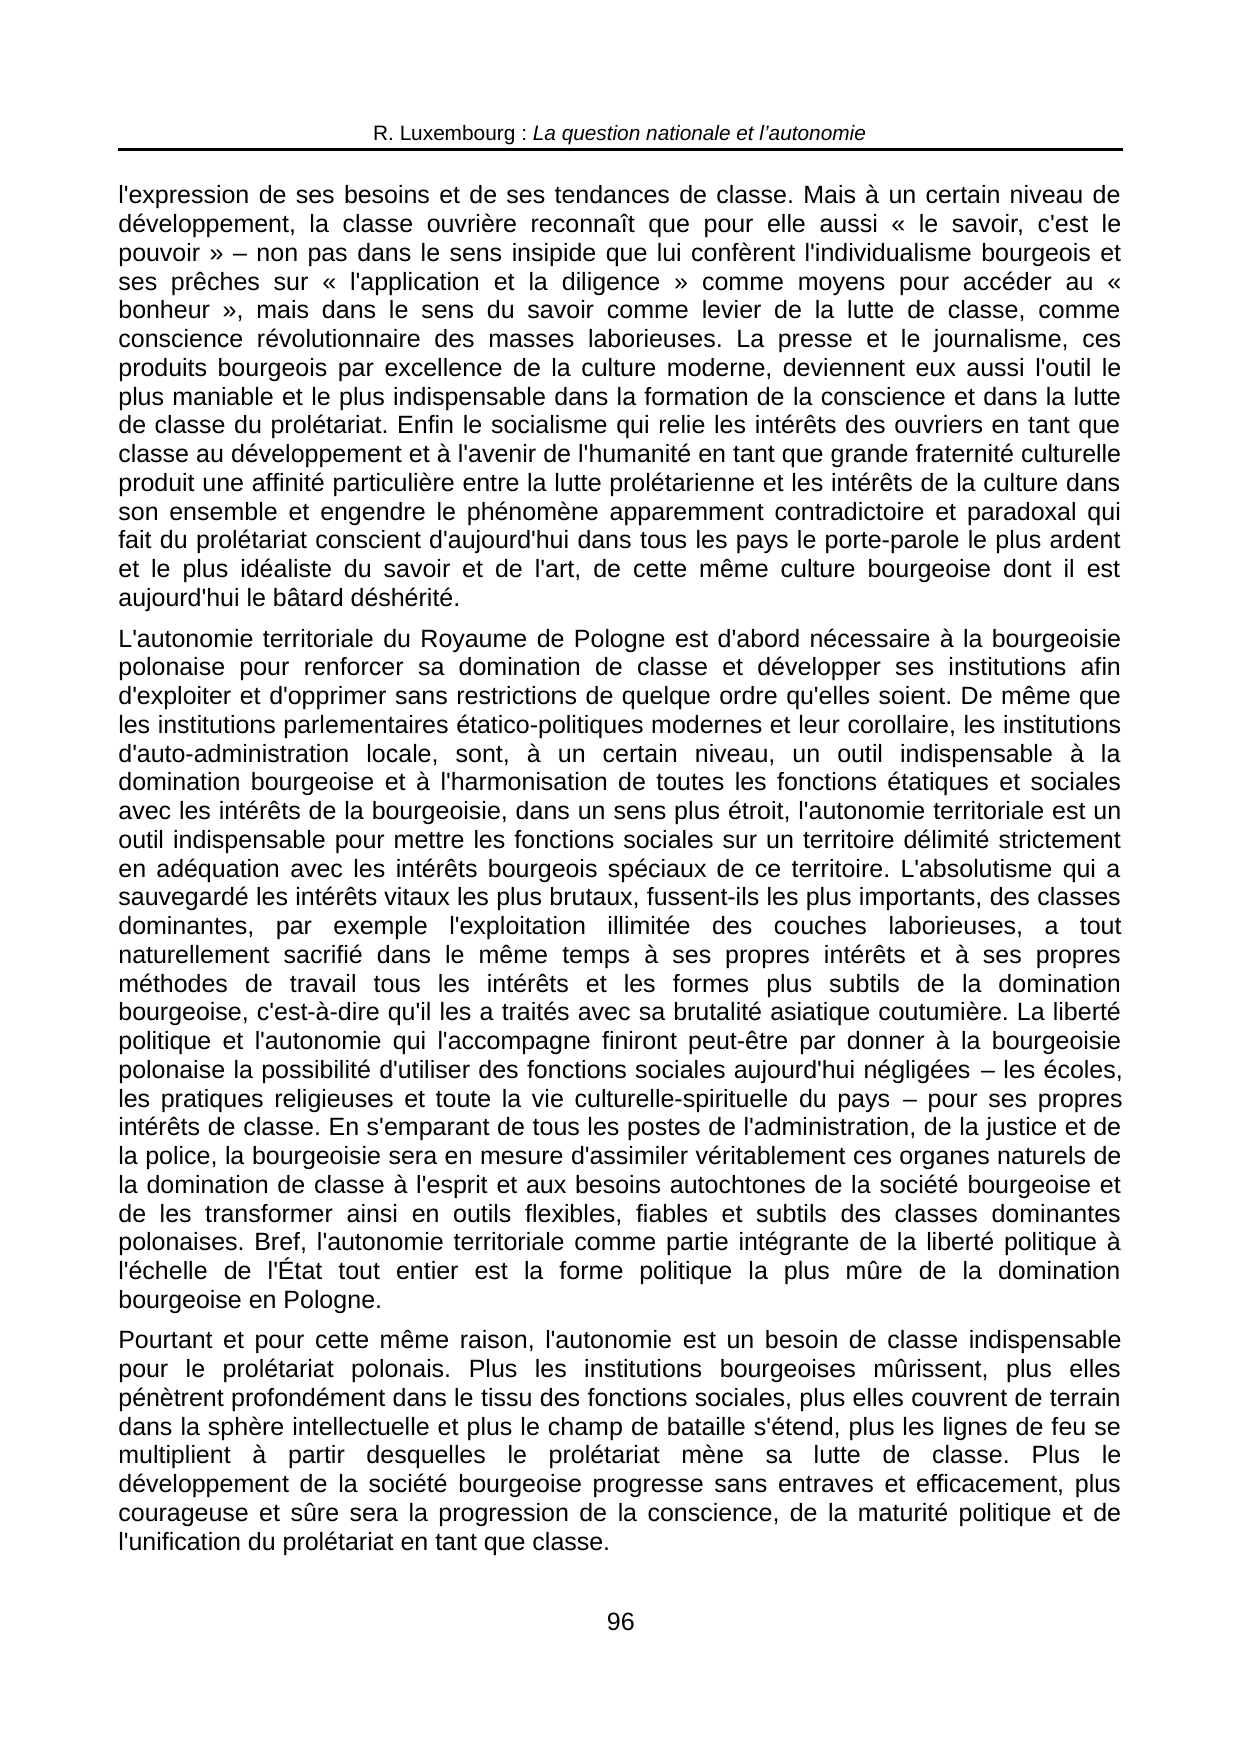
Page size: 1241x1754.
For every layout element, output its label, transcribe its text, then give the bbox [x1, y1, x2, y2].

text Pourtant et pour cette même raison, l'autonomie est un besoin de classe indispensable pour le prolétariat polonais. Plus les institutions bourgeoises mûrissent, plus elles pénètrent profondément dans le tissu des fonctions sociales, plus elles couvrent de terrain dans la sphère intellectuelle et plus le champ de bataille s'étend, plus les lignes de feu se multiplient à partir desquelles le prolétariat mène sa lutte de classe. Plus le développement de la société bourgeoise progresse sans entraves et efficacement, plus courageuse et sûre sera la progression de la conscience, de la maturité politique et de l'unification du prolétariat en tant que classe. [118, 1325, 1123, 1555]
text l'expression de ses besoins et de ses tendances de classe. Mais à un certain niveau de développement, la classe ouvrière reconnaît que pour elle aussi « le savoir, c'est le pouvoir » – non pas dans le sens insipide que lui confèrent l'individualisme bourgeois et ses prêches sur « l'application et la diligence » comme moyens pour accéder au « bonheur », mais dans le sens du savoir comme levier de la lutte de classe, comme conscience révolutionnaire des masses laborieuses. La presse et le journalisme, ces produits bourgeois par excellence de la culture moderne, deviennent eux aussi l'outil le plus maniable et le plus indispensable dans la formation de la conscience et dans la lutte de classe du prolétariat. Enfin le socialisme qui relie les intérêts des ouvriers en tant que classe au développement et à l'avenir de l'humanité en tant que grande fraternité culturelle produit une affinité particulière entre la lutte prolétarienne et les intérêts de la culture dans son ensemble et engendre le phénomène apparemment contradictoire et paradoxal qui fait du prolétariat conscient d'aujourd'hui dans tous les pays le porte-parole le plus ardent et le plus idéaliste du savoir et de l'art, de cette même culture bourgeoise dont il est aujourd'hui le bâtard déshérité. [118, 181, 1123, 612]
text L'autonomie territoriale du Royaume de Pologne est d'abord nécessaire à la bourgeoisie polonaise pour renforcer sa domination de classe et développer ses institutions afin d'exploiter et d'opprimer sans restrictions de quelque ordre qu'elles soient. De même que les institutions parlementaires étatico-politiques modernes et leur corollaire, les institutions d'auto-administration locale, sont, à un certain niveau, un outil indispensable à la domination bourgeoise et à l'harmonisation de toutes les fonctions étatiques et sociales avec les intérêts de la bourgeoisie, dans un sens plus étroit, l'autonomie territoriale est un outil indispensable pour mettre les fonctions sociales sur un territoire délimité strictement en adéquation avec les intérêts bourgeois spéciaux de ce territoire. L'absolutisme qui a sauvegardé les intérêts vitaux les plus brutaux, fussent-ils les plus importants, des classes dominantes, par exemple l'exploitation illimitée des couches laborieuses, a tout naturellement sacrifié dans le même temps à ses propres intérêts et à ses propres méthodes de travail tous les intérêts et les formes plus subtils de la domination bourgeoise, c'est-à-dire qu'il les a traités avec sa brutalité asiatique coutumière. La liberté politique et l'autonomie qui l'accompagne finiront peut-être par donner à la bourgeoisie polonaise la possibilité d'utiliser des fonctions sociales aujourd'hui négligées – les écoles, les pratiques religieuses et toute la vie culturelle-spirituelle du pays – pour ses propres intérêts de classe. En s'emparant de tous les postes de l'administration, de la justice et de la police, la bourgeoisie sera en mesure d'assimiler véritablement ces organes naturels de la domination de classe à l'esprit et aux besoins autochtones de la société bourgeoise et de les transformer ainsi en outils flexibles, fiables et subtils des classes dominantes polonaises. Bref, l'autonomie territoriale comme partie intégrante de la liberté politique à l'échelle de l'État tout entier est la forme politique la plus mûre de la domination bourgeoise en Pologne. [118, 623, 1123, 1313]
